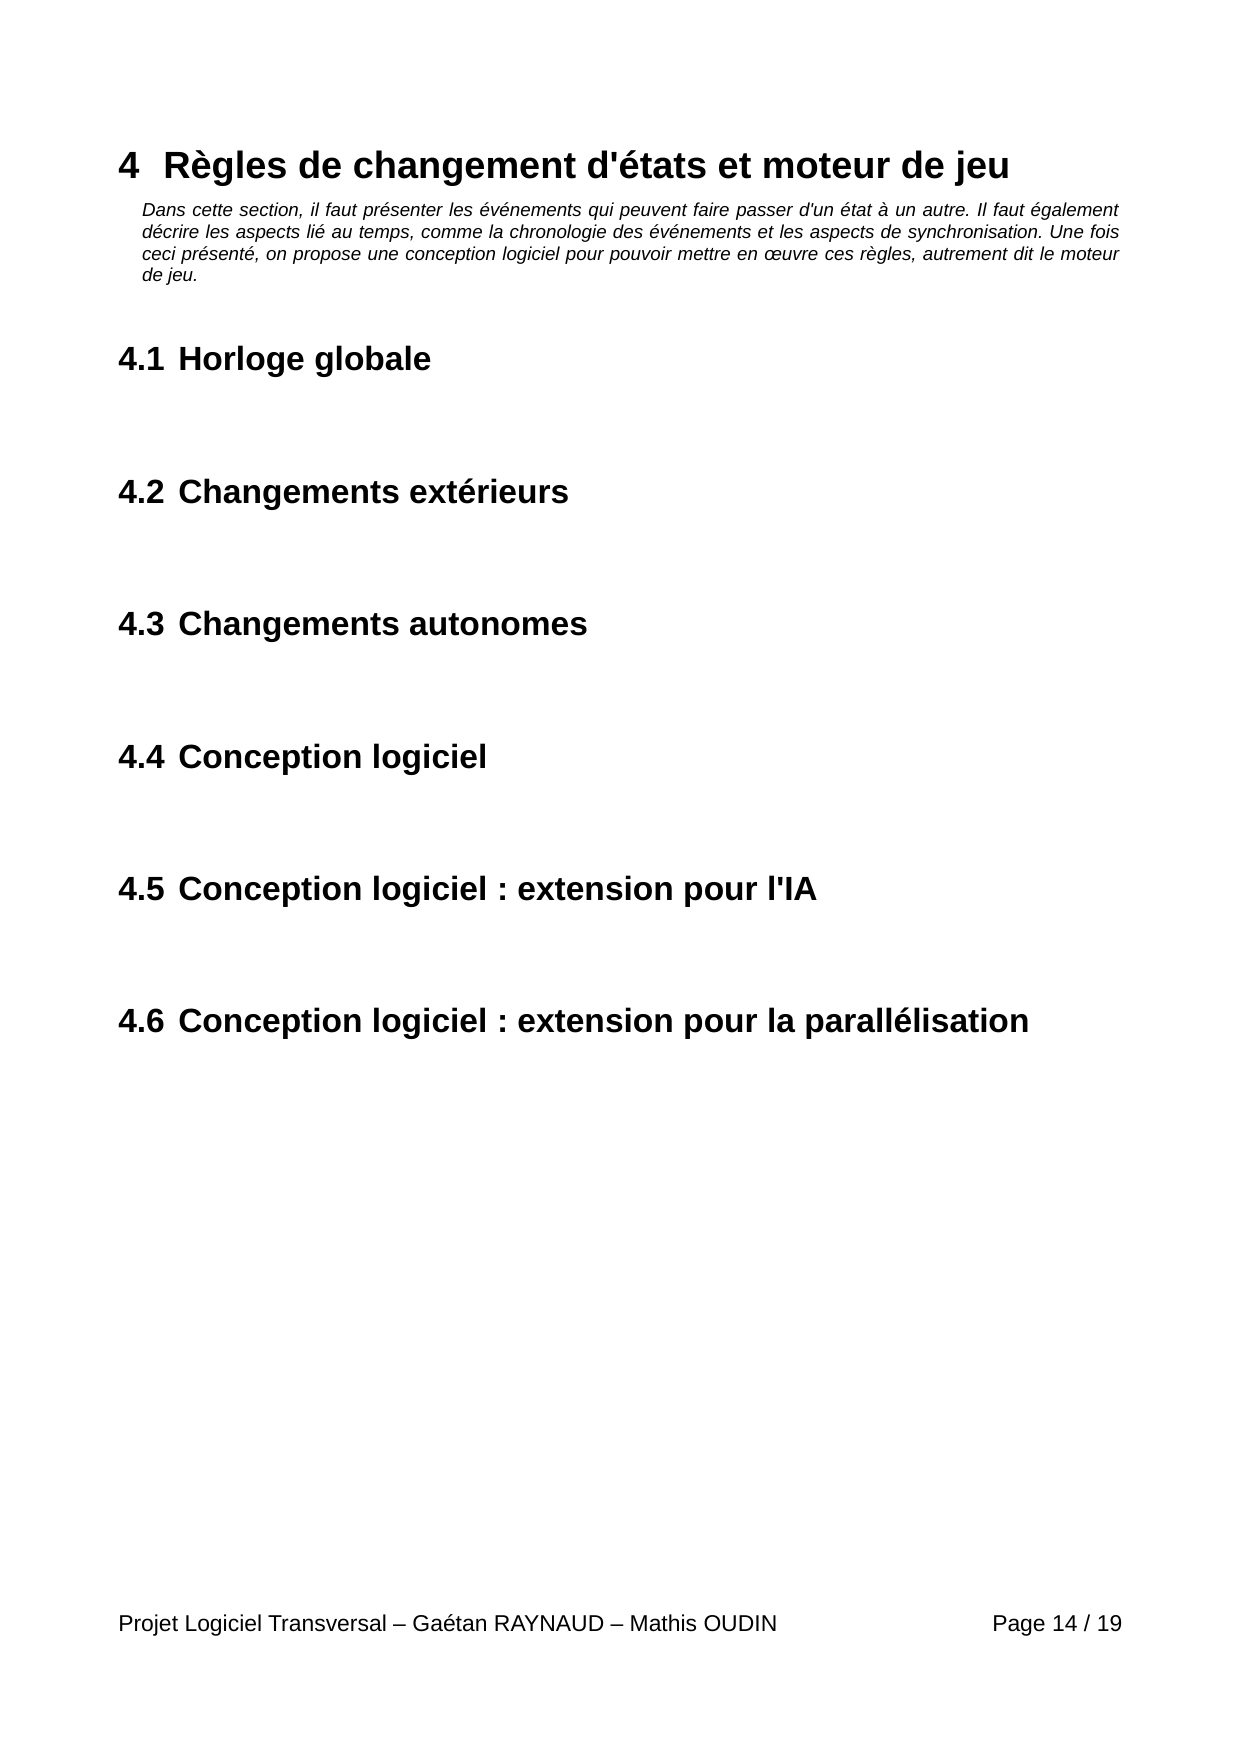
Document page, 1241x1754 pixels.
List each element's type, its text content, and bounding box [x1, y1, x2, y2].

text Dans cette section, il faut présenter les événements qui peuvent faire passer d'un état à un autre. Il faut également décrire les aspects lié au temps, comme la chronologie des événements et les aspects de synchronisation. Une fois ceci présenté, on propose une conception logiciel pour pouvoir mettre en œuvre ces règles, autrement dit le moteur de jeu. [142, 199, 1122, 286]
subtitle Conception logiciel : extension pour la parallélisation [118, 1001, 1122, 1040]
subtitle Conception logiciel : extension pour l'IA [118, 869, 1122, 907]
subtitle Conception logiciel [118, 736, 1122, 775]
subtitle Changements extérieurs [118, 472, 1122, 510]
subtitle Changements autonomes [118, 604, 1122, 643]
subtitle Règles de changement d'états et moteur de jeu [118, 143, 1122, 187]
subtitle Horloge globale [118, 339, 1122, 378]
